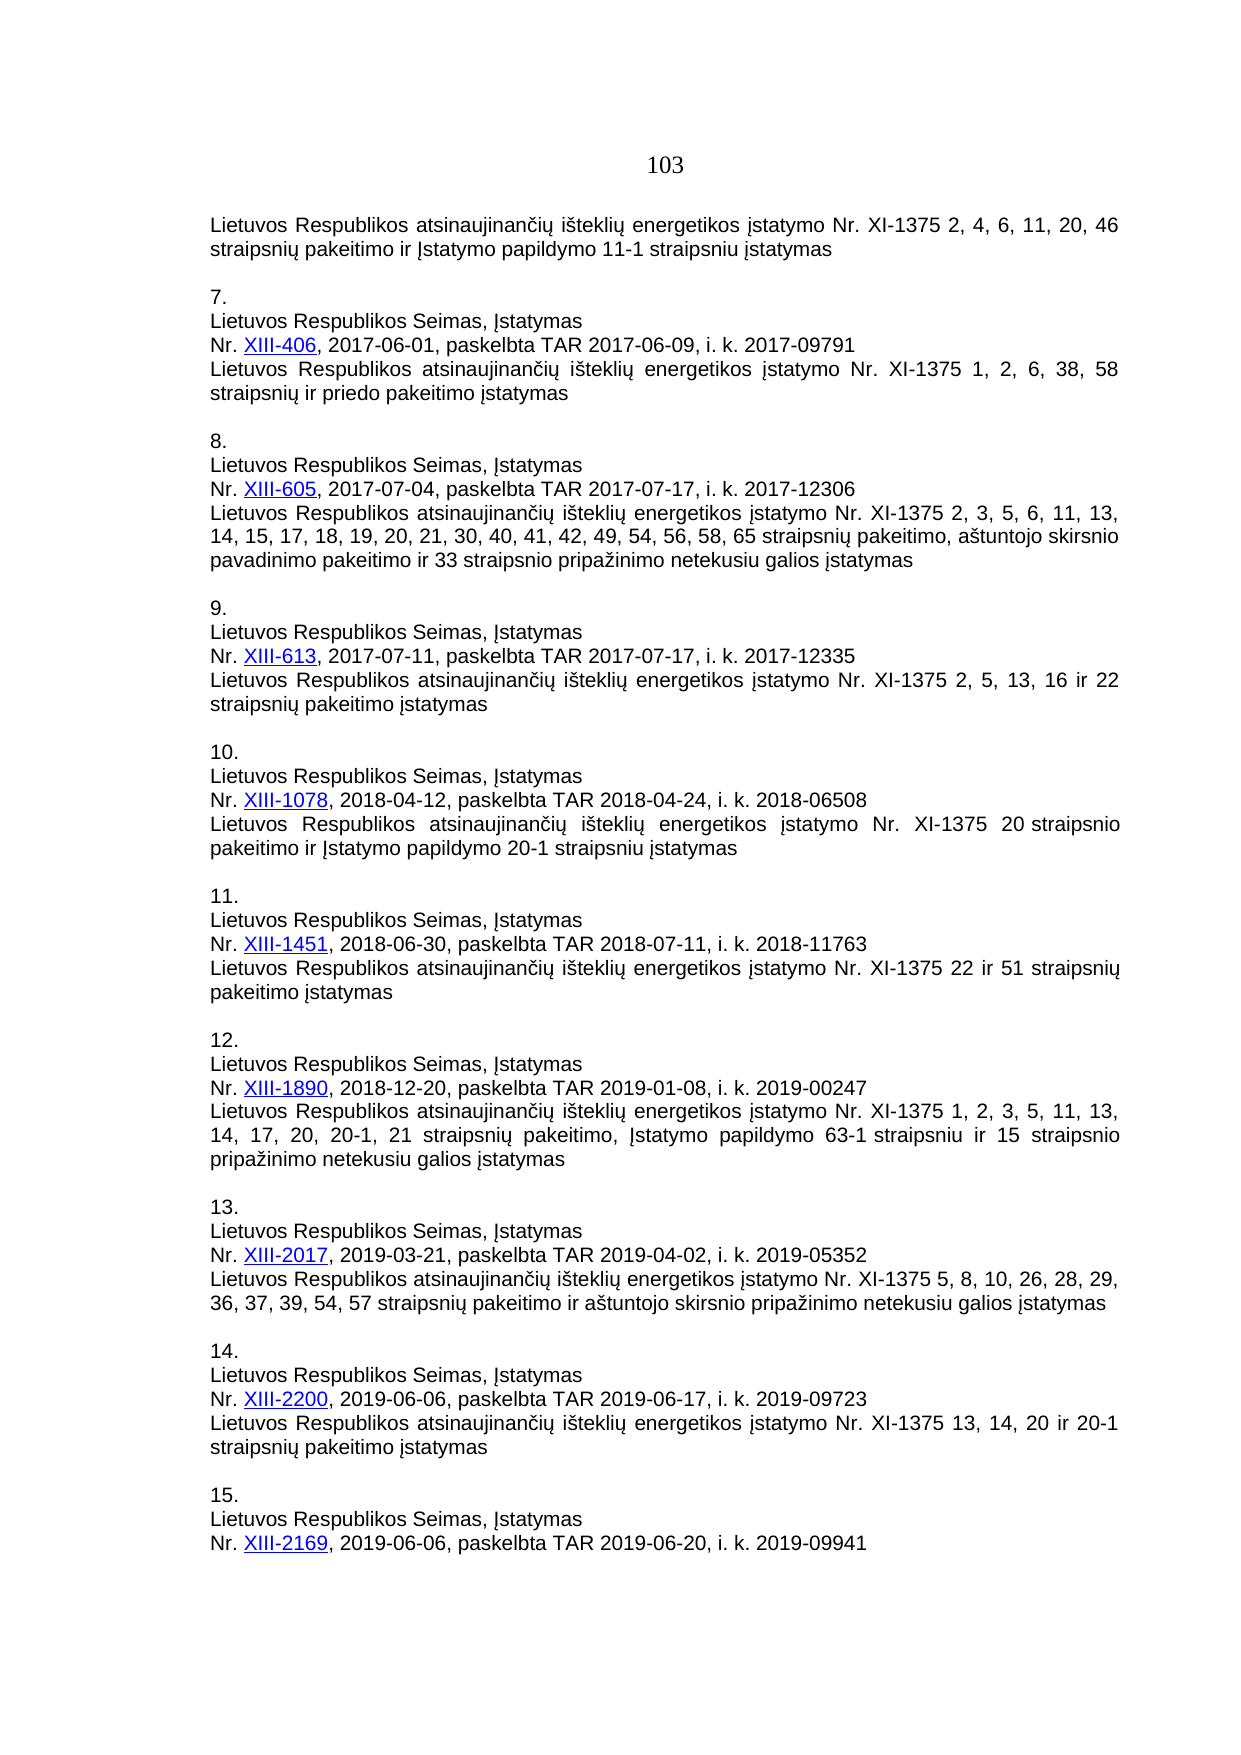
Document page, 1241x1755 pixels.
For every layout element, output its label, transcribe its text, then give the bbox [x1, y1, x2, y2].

text Nr. XIII-1078, 2018-04-12, paskelbta TAR 2018-04-24, i. k. 2018-06508 [210, 788, 1120, 812]
text Nr. XIII-406, 2017-06-01, paskelbta TAR 2017-06-09, i. k. 2017-09791 [210, 333, 1120, 357]
text 7. [210, 285, 1120, 309]
text Lietuvos Respublikos atsinaujinančių išteklių energetikos įstatymo Nr. XI-1375 13, 14, 20 ir 20-1 straipsnių pakeitimo įstatymas [210, 1411, 1120, 1459]
text Lietuvos Respublikos atsinaujinančių išteklių energetikos įstatymo Nr. XI-1375 2, 5, 13, 16 ir 22 straipsnių pakeitimo įstatymas [210, 668, 1120, 716]
text Nr. XIII-2169, 2019-06-06, paskelbta TAR 2019-06-20, i. k. 2019-09941 [210, 1531, 1120, 1554]
text Nr. XIII-605, 2017-07-04, paskelbta TAR 2017-07-17, i. k. 2017-12306 [210, 476, 1120, 500]
text Lietuvos Respublikos Seimas, Įstatymas [210, 309, 1120, 333]
text Nr. XIII-613, 2017-07-11, paskelbta TAR 2017-07-17, i. k. 2017-12335 [210, 644, 1120, 668]
text Nr. XIII-1890, 2018-12-20, paskelbta TAR 2019-01-08, i. k. 2019-00247 [210, 1075, 1120, 1099]
text Nr. XIII-2200, 2019-06-06, paskelbta TAR 2019-06-17, i. k. 2019-09723 [210, 1387, 1120, 1411]
text Nr. XIII-1451, 2018-06-30, paskelbta TAR 2018-07-11, i. k. 2018-11763 [210, 932, 1120, 956]
text Lietuvos Respublikos Seimas, Įstatymas [210, 1507, 1120, 1531]
text Lietuvos Respublikos atsinaujinančių išteklių energetikos įstatymo Nr. XI-1375 22 ir 51 straipsnių pakeitimo įstatymas [210, 956, 1120, 1003]
text Nr. XIII-2017, 2019-03-21, paskelbta TAR 2019-04-02, i. k. 2019-05352 [210, 1243, 1120, 1267]
text Lietuvos Respublikos atsinaujinančių išteklių energetikos įstatymo Nr. XI-1375 20 straipsnio pakeitimo ir Įstatymo papildymo 20-1 straipsniu įstatymas [210, 812, 1120, 860]
text Lietuvos Respublikos atsinaujinančių išteklių energetikos įstatymo Nr. XI-1375 2, 4, 6, 11, 20, 46 straipsnių pakeitimo ir Įstatymo papildymo 11-1 straipsniu įstatymas [210, 213, 1120, 261]
text 10. [210, 740, 1120, 764]
text Lietuvos Respublikos Seimas, Įstatymas [210, 1219, 1120, 1243]
text 15. [210, 1483, 1120, 1507]
text 14. [210, 1339, 1120, 1363]
text Lietuvos Respublikos atsinaujinančių išteklių energetikos įstatymo Nr. XI-1375 1, 2, 6, 38, 58 straipsnių ir priedo pakeitimo įstatymas [210, 357, 1120, 404]
text Lietuvos Respublikos Seimas, Įstatymas [210, 452, 1120, 476]
text Lietuvos Respublikos atsinaujinančių išteklių energetikos įstatymo Nr. XI-1375 5, 8, 10, 26, 28, 29, 36, 37, 39, 54, 57 straipsnių pakeitimo ir aštuntojo skirsnio pripažinimo netekusiu galios įstatymas [210, 1267, 1120, 1315]
text 13. [210, 1195, 1120, 1219]
text Lietuvos Respublikos Seimas, Įstatymas [210, 620, 1120, 644]
text 12. [210, 1027, 1120, 1051]
text Lietuvos Respublikos atsinaujinančių išteklių energetikos įstatymo Nr. XI-1375 2, 3, 5, 6, 11, 13, 14, 15, 17, 18, 19, 20, 21, 30, 40, 41, 42, 49, 54, 56, 58, 65 straipsnių pakeitimo, aštuntojo skirsnio pavadinimo pakeitimo ir 33 straipsnio pripažinimo netekusiu galios įstatymas [210, 500, 1120, 572]
text 9. [210, 596, 1120, 620]
text 11. [210, 884, 1120, 908]
text Lietuvos Respublikos Seimas, Įstatymas [210, 764, 1120, 788]
text 8. [210, 428, 1120, 452]
text Lietuvos Respublikos Seimas, Įstatymas [210, 908, 1120, 932]
text Lietuvos Respublikos Seimas, Įstatymas [210, 1051, 1120, 1075]
text Lietuvos Respublikos atsinaujinančių išteklių energetikos įstatymo Nr. XI-1375 1, 2, 3, 5, 11, 13, 14, 17, 20, 20-1, 21 straipsnių pakeitimo, Įstatymo papildymo 63-1 straipsniu ir 15 straipsnio pripažinimo netekusiu galios įstatymas [210, 1099, 1120, 1171]
text Lietuvos Respublikos Seimas, Įstatymas [210, 1363, 1120, 1387]
